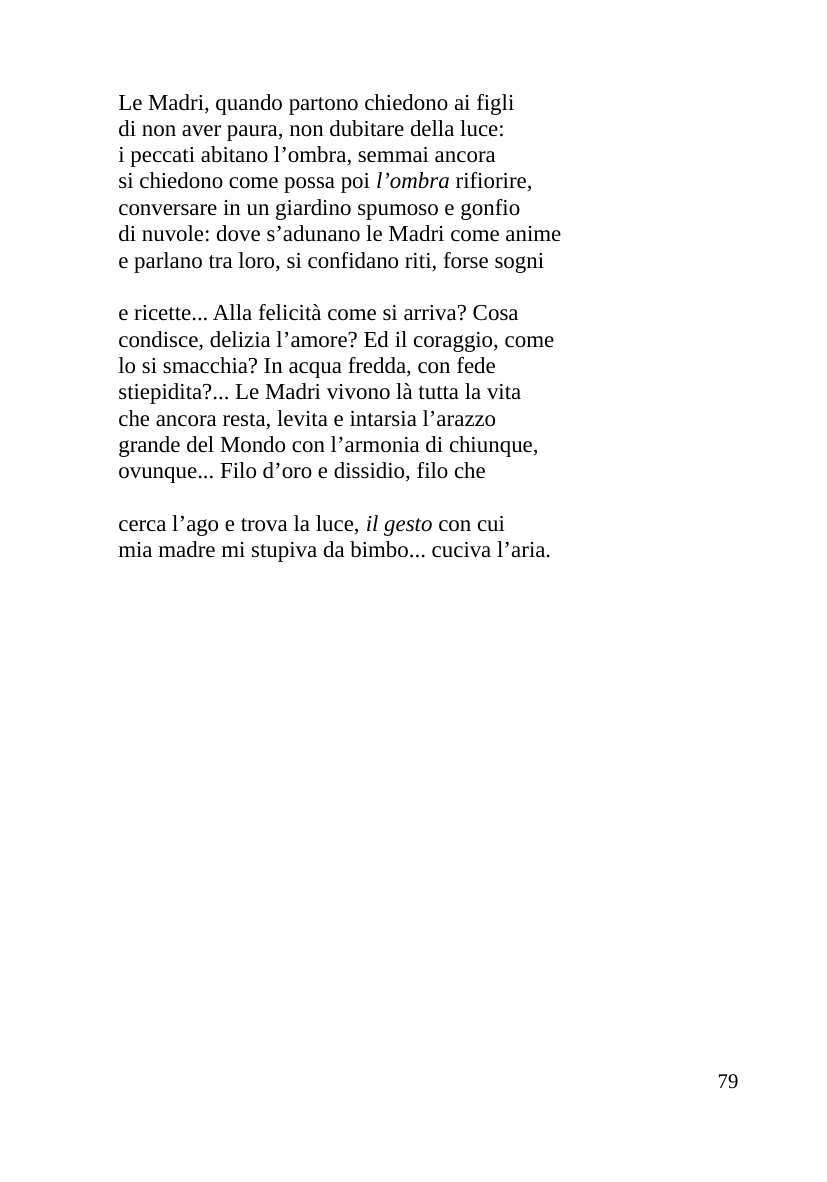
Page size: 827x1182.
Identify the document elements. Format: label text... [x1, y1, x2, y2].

text di non aver paura, non dubitare della luce: [88, 115, 738, 141]
text lo si smacchia? In acqua fredda, con fede [88, 352, 738, 378]
text e parlano tra loro, si confidano riti, forse sogni [88, 247, 738, 273]
text conversare in un giardino spumoso e gonfio [88, 194, 738, 220]
text si chiedono come possa poi l’ombra rifiorire, [88, 168, 738, 194]
text di nuvole: dove s’adunano le Madri come anime [88, 220, 738, 247]
text grande del Mondo con l’armonia di chiunque, [88, 431, 738, 457]
text stiepidita?... Le Madri vivono là tutta la vita [88, 378, 738, 405]
text i peccati abitano l’ombra, semmai ancora [88, 141, 738, 168]
text Le Madri, quando partono chiedono ai figli [88, 88, 738, 115]
text cerca l’ago e trova la luce, il gesto con cui [88, 510, 738, 537]
text che ancora resta, levita e intarsia l’arazzo [88, 405, 738, 431]
text e ricette... Alla felicità come si arriva? Cosa [88, 299, 738, 326]
text mia madre mi stupiva da bimbo... cuciva l’aria. [88, 537, 738, 563]
text ovunque... Filo d’oro e dissidio, filo che [88, 457, 738, 484]
text condisce, delizia l’amore? Ed il coraggio, come [88, 326, 738, 352]
